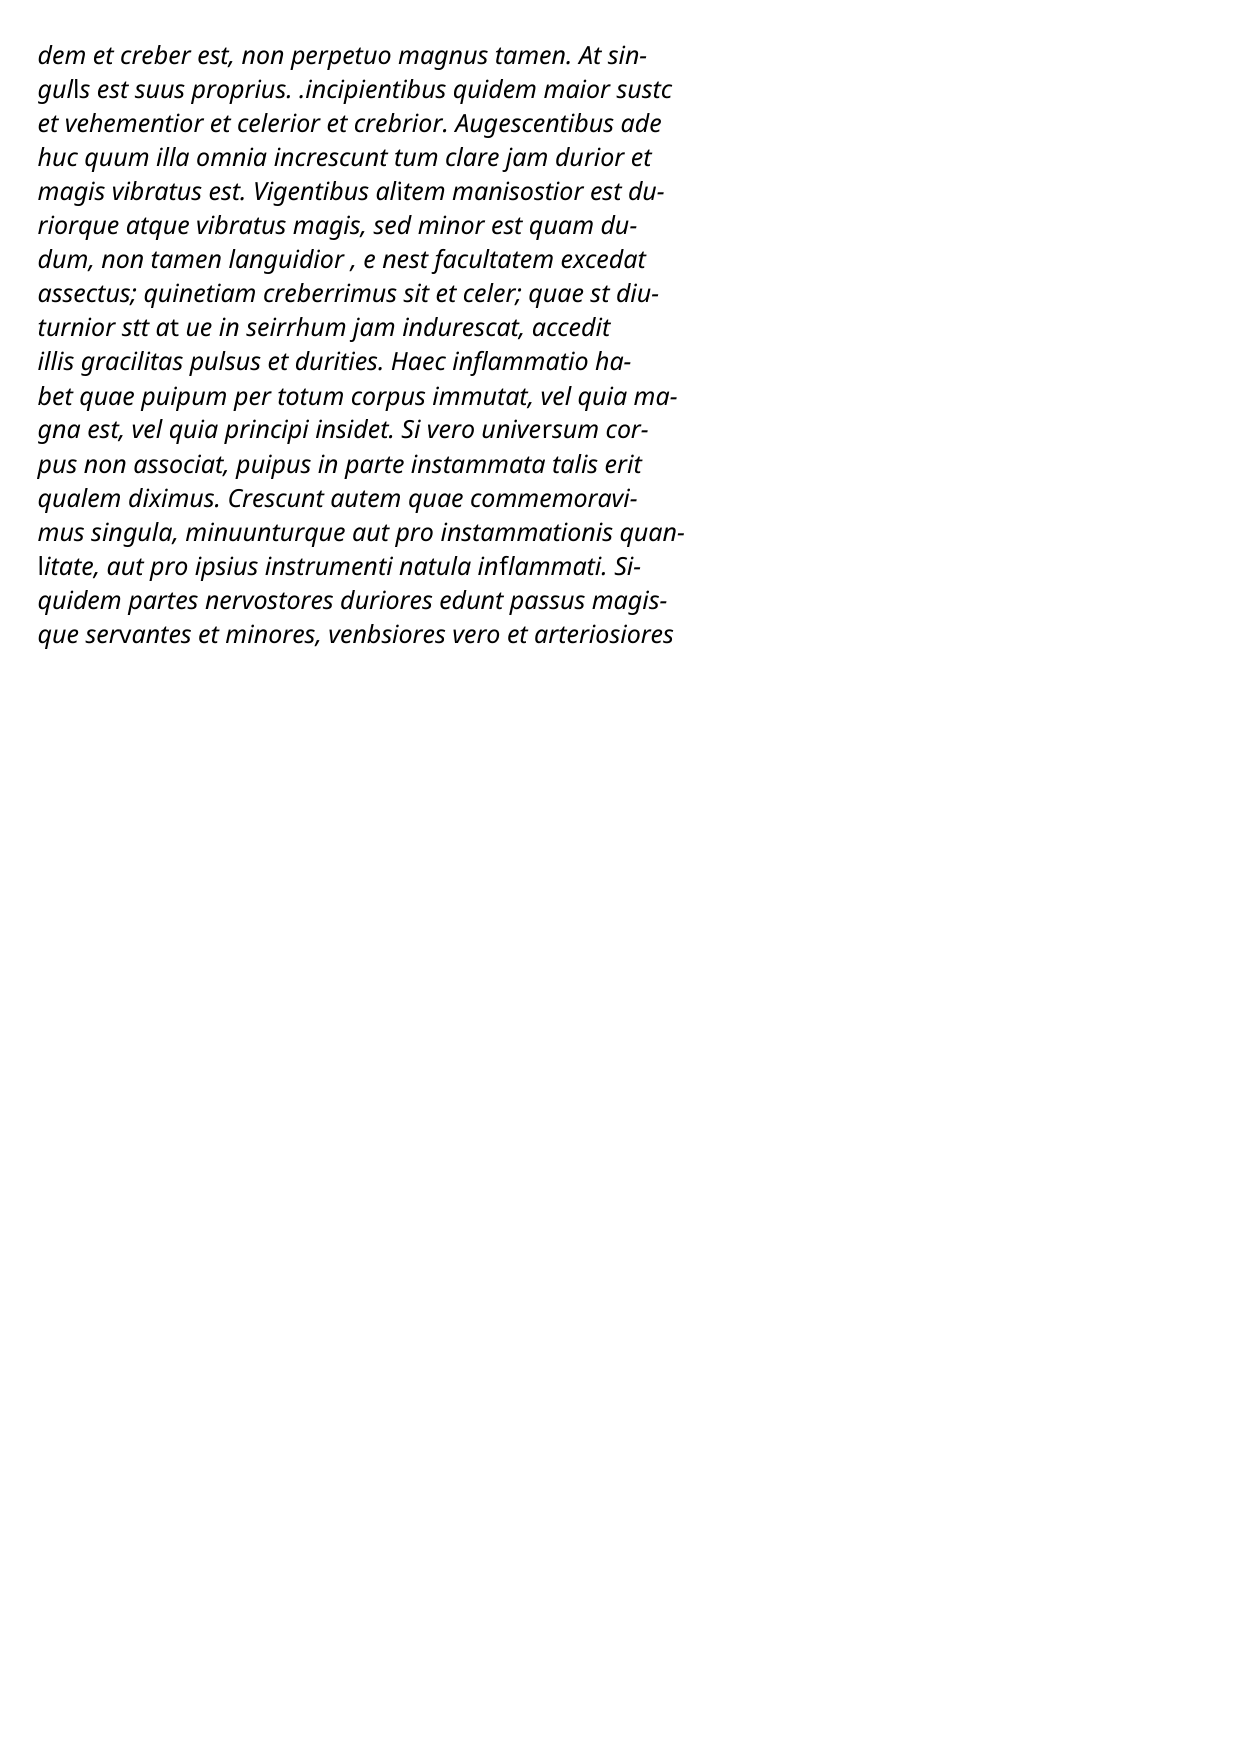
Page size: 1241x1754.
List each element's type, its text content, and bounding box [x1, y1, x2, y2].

text dem et creber est, non perpetuo magnus tamen. At sin- gulls est suus proprius. .incipientibus quidem maior sustc et vehementior et celerior et crebrior. Augescentibus ade huc quum illa omnia increscunt tum clare jam durior et magis vibratus est. Vigentibus alitem manisostior est du- riorque atque vibratus magis, sed minor est quam du- dum, non tamen languidior , e nest facultatem excedat assectus; quinetiam creberrimus sit et celer; quae st diu- turnior stt at ue in seirrhum jam indurescat, accedit illis gracilitas pulsus et durities. Haec inflammatio ha- bet quae puipum per totum corpus immutat, vel quia ma- gna est, vel quia principi insidet. Si vero universum cor- pus non associat, puipus in parte instammata talis erit qualem diximus. Crescunt autem quae commemoravi- mus singula, minuunturque aut pro instammationis quan- litate, aut pro ipsius instrumenti natula inflammati. Si- quidem partes nervostores duriores edunt passus magis- que servantes et minores, venbsiores vero et arteriosiores [37, 37, 1203, 651]
